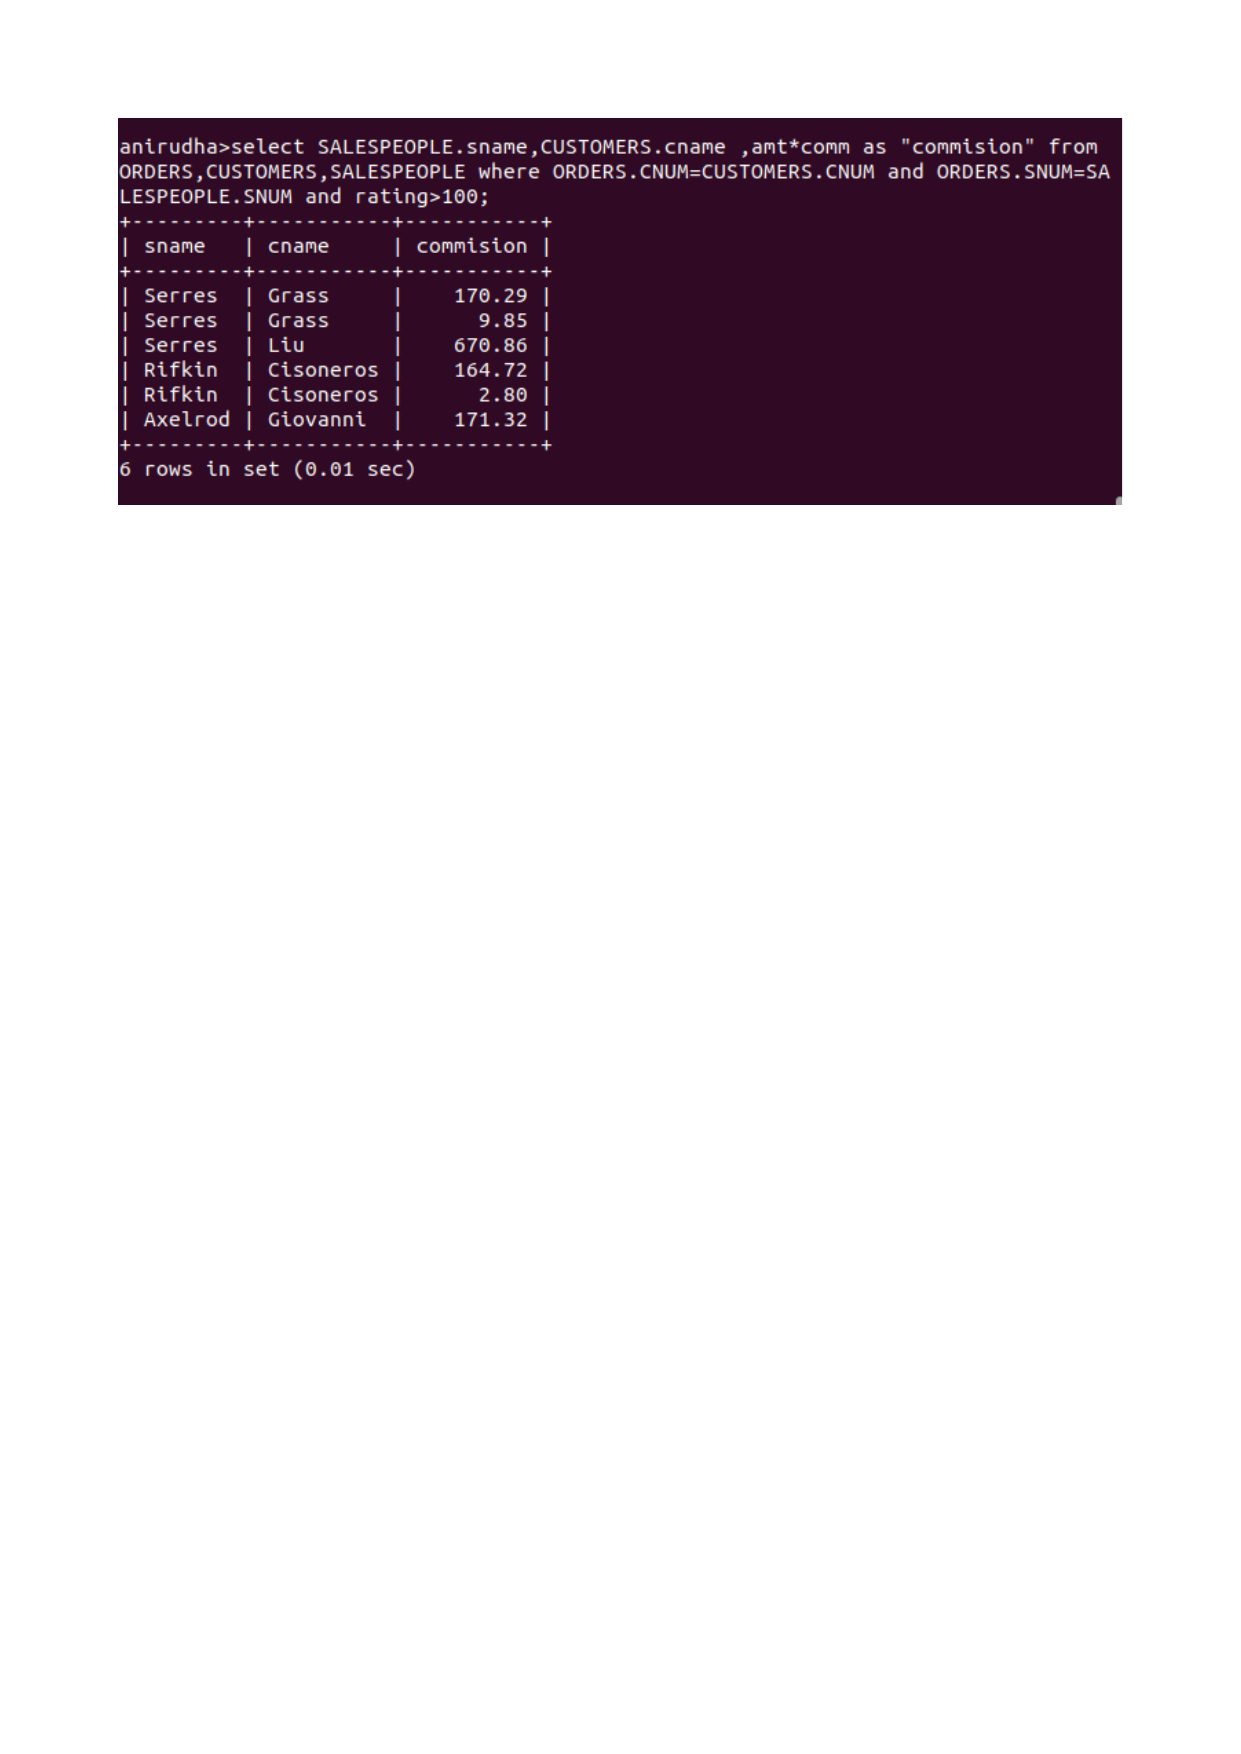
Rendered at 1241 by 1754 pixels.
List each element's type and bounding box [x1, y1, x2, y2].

picture [118, 118, 1123, 505]
